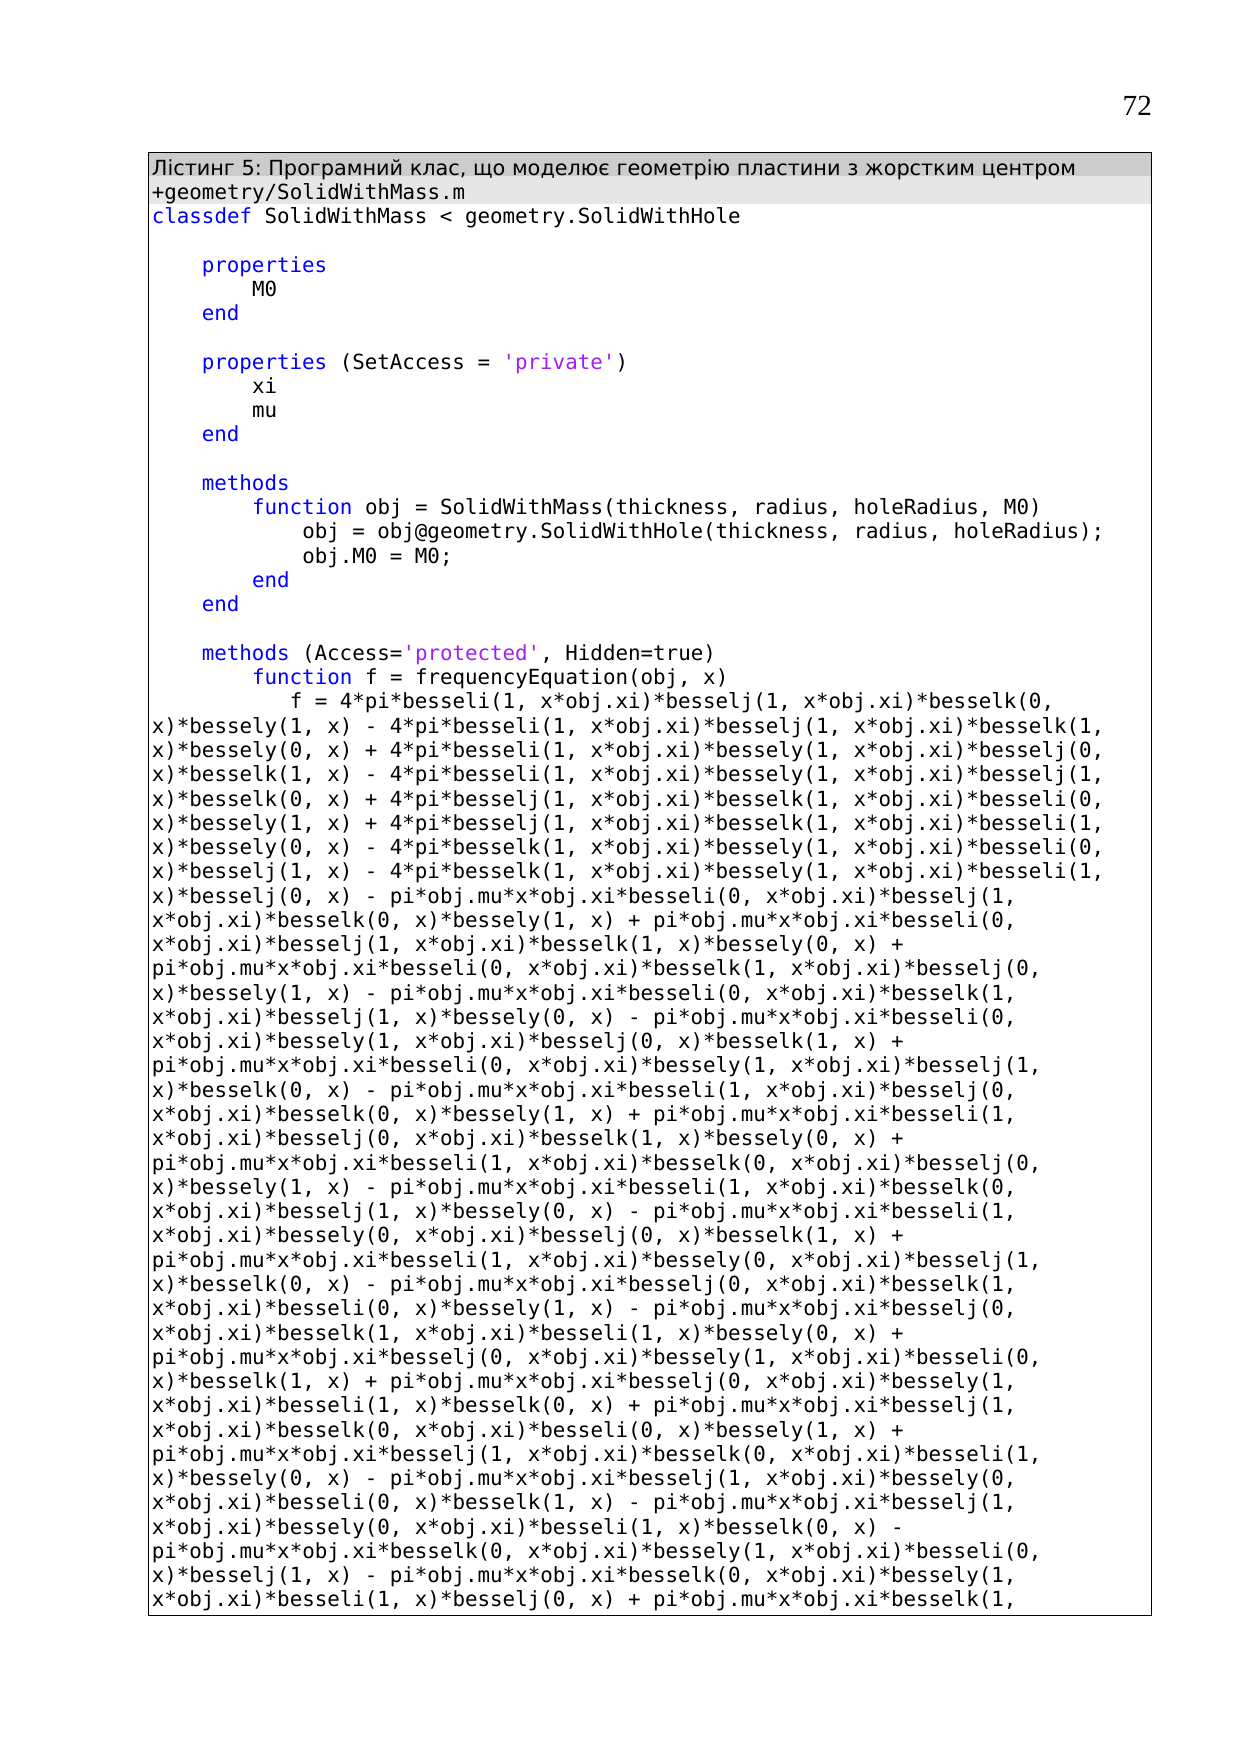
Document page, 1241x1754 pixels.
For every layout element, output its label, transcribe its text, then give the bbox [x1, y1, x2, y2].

text end [149, 564, 1151, 588]
text classdef SolidWithMass < geometry.SolidWithHole [149, 200, 1151, 228]
text +geometry/SolidWithMass.m [149, 176, 1151, 200]
text methods (Access='protected', Hidden=true) [149, 637, 1151, 661]
text xi [149, 370, 1151, 394]
text Лістинг 5: Програмний клас, що моделює геометрію пластини з жорстким центром [149, 153, 1151, 176]
text properties (SetAccess = 'private') [149, 346, 1151, 370]
text obj = obj@geometry.SolidWithHole(thickness, radius, holeRadius); [149, 516, 1151, 540]
text end [149, 588, 1151, 617]
text M0 [149, 273, 1151, 297]
text function f = frequencyEquation(obj, x) [149, 661, 1151, 686]
text end [149, 418, 1151, 447]
text f = 4*pi*besseli(1, x*obj.xi)*besselj(1, x*obj.xi)*besselk(0, x)*bessely(1, x) - 4*pi*besseli(1, x*obj.xi)*besselj(1, x*obj.xi)*besselk(1, x)*bessely(0, x) + 4*pi*besseli(1, x*obj.xi)*bessely(1, x*obj.xi)*besselj(0, x)*besselk(1, x) - 4*pi*besseli(1, x*obj.xi)*bessely(1, x*obj.xi)*besselj(1, x)*besselk(0, x) + 4*pi*besselj(1, x*obj.xi)*besselk(1, x*obj.xi)*besseli(0, x)*bessely(1, x) + 4*pi*besselj(1, x*obj.xi)*besselk(1, x*obj.xi)*besseli(1, x)*bessely(0, x) - 4*pi*besselk(1, x*obj.xi)*bessely(1, x*obj.xi)*besseli(0, x)*besselj(1, x) - 4*pi*besselk(1, x*obj.xi)*bessely(1, x*obj.xi)*besseli(1, x)*besselj(0, x) - pi*obj.mu*x*obj.xi*besseli(0, x*obj.xi)*besselj(1, x*obj.xi)*besselk(0, x)*bessely(1, x) + pi*obj.mu*x*obj.xi*besseli(0, x*obj.xi)*besselj(1, x*obj.xi)*besselk(1, x)*bessely(0, x) + pi*obj.mu*x*obj.xi*besseli(0, x*obj.xi)*besselk(1, x*obj.xi)*besselj(0, x)*bessely(1, x) - pi*obj.mu*x*obj.xi*besseli(0, x*obj.xi)*besselk(1, x*obj.xi)*besselj(1, x)*bessely(0, x) - pi*obj.mu*x*obj.xi*besseli(0, x*obj.xi)*bessely(1, x*obj.xi)*besselj(0, x)*besselk(1, x) + pi*obj.mu*x*obj.xi*besseli(0, x*obj.xi)*bessely(1, x*obj.xi)*besselj(1, x)*besselk(0, x) - pi*obj.mu*x*obj.xi*besseli(1, x*obj.xi)*besselj(0, x*obj.xi)*besselk(0, x)*bessely(1, x) + pi*obj.mu*x*obj.xi*besseli(1, x*obj.xi)*besselj(0, x*obj.xi)*besselk(1, x)*bessely(0, x) + pi*obj.mu*x*obj.xi*besseli(1, x*obj.xi)*besselk(0, x*obj.xi)*besselj(0, x)*bessely(1, x) - pi*obj.mu*x*obj.xi*besseli(1, x*obj.xi)*besselk(0, x*obj.xi)*besselj(1, x)*bessely(0, x) - pi*obj.mu*x*obj.xi*besseli(1, x*obj.xi)*bessely(0, x*obj.xi)*besselj(0, x)*besselk(1, x) + pi*obj.mu*x*obj.xi*besseli(1, x*obj.xi)*bessely(0, x*obj.xi)*besselj(1, x)*besselk(0, x) - pi*obj.mu*x*obj.xi*besselj(0, x*obj.xi)*besselk(1, x*obj.xi)*besseli(0, x)*bessely(1, x) - pi*obj.mu*x*obj.xi*besselj(0, x*obj.xi)*besselk(1, x*obj.xi)*besseli(1, x)*bessely(0, x) + pi*obj.mu*x*obj.xi*besselj(0, x*obj.xi)*bessely(1, x*obj.xi)*besseli(0, x)*besselk(1, x) + pi*obj.mu*x*obj.xi*besselj(0, x*obj.xi)*bessely(1, x*obj.xi)*besseli(1, x)*besselk(0, x) + pi*obj.mu*x*obj.xi*besselj(1, x*obj.xi)*besselk(0, x*obj.xi)*besseli(0, x)*bessely(1, x) + pi*obj.mu*x*obj.xi*besselj(1, x*obj.xi)*besselk(0, x*obj.xi)*besseli(1, x)*bessely(0, x) - pi*obj.mu*x*obj.xi*besselj(1, x*obj.xi)*bessely(0, x*obj.xi)*besseli(0, x)*besselk(1, x) - pi*obj.mu*x*obj.xi*besselj(1, x*obj.xi)*bessely(0, x*obj.xi)*besseli(1, x)*besselk(0, x) - pi*obj.mu*x*obj.xi*besselk(0, x*obj.xi)*bessely(1, x*obj.xi)*besseli(0, x)*besselj(1, x) - pi*obj.mu*x*obj.xi*besselk(0, x*obj.xi)*bessely(1, x*obj.xi)*besseli(1, x)*besselj(0, x) + pi*obj.mu*x*obj.xi*besselk(1, [149, 686, 1151, 1615]
text function obj = SolidWithMass(thickness, radius, holeRadius, M0) [149, 491, 1151, 516]
text obj.M0 = M0; [149, 540, 1151, 564]
text properties [149, 249, 1151, 273]
text methods [149, 467, 1151, 491]
text end [149, 297, 1151, 325]
text mu [149, 394, 1151, 418]
